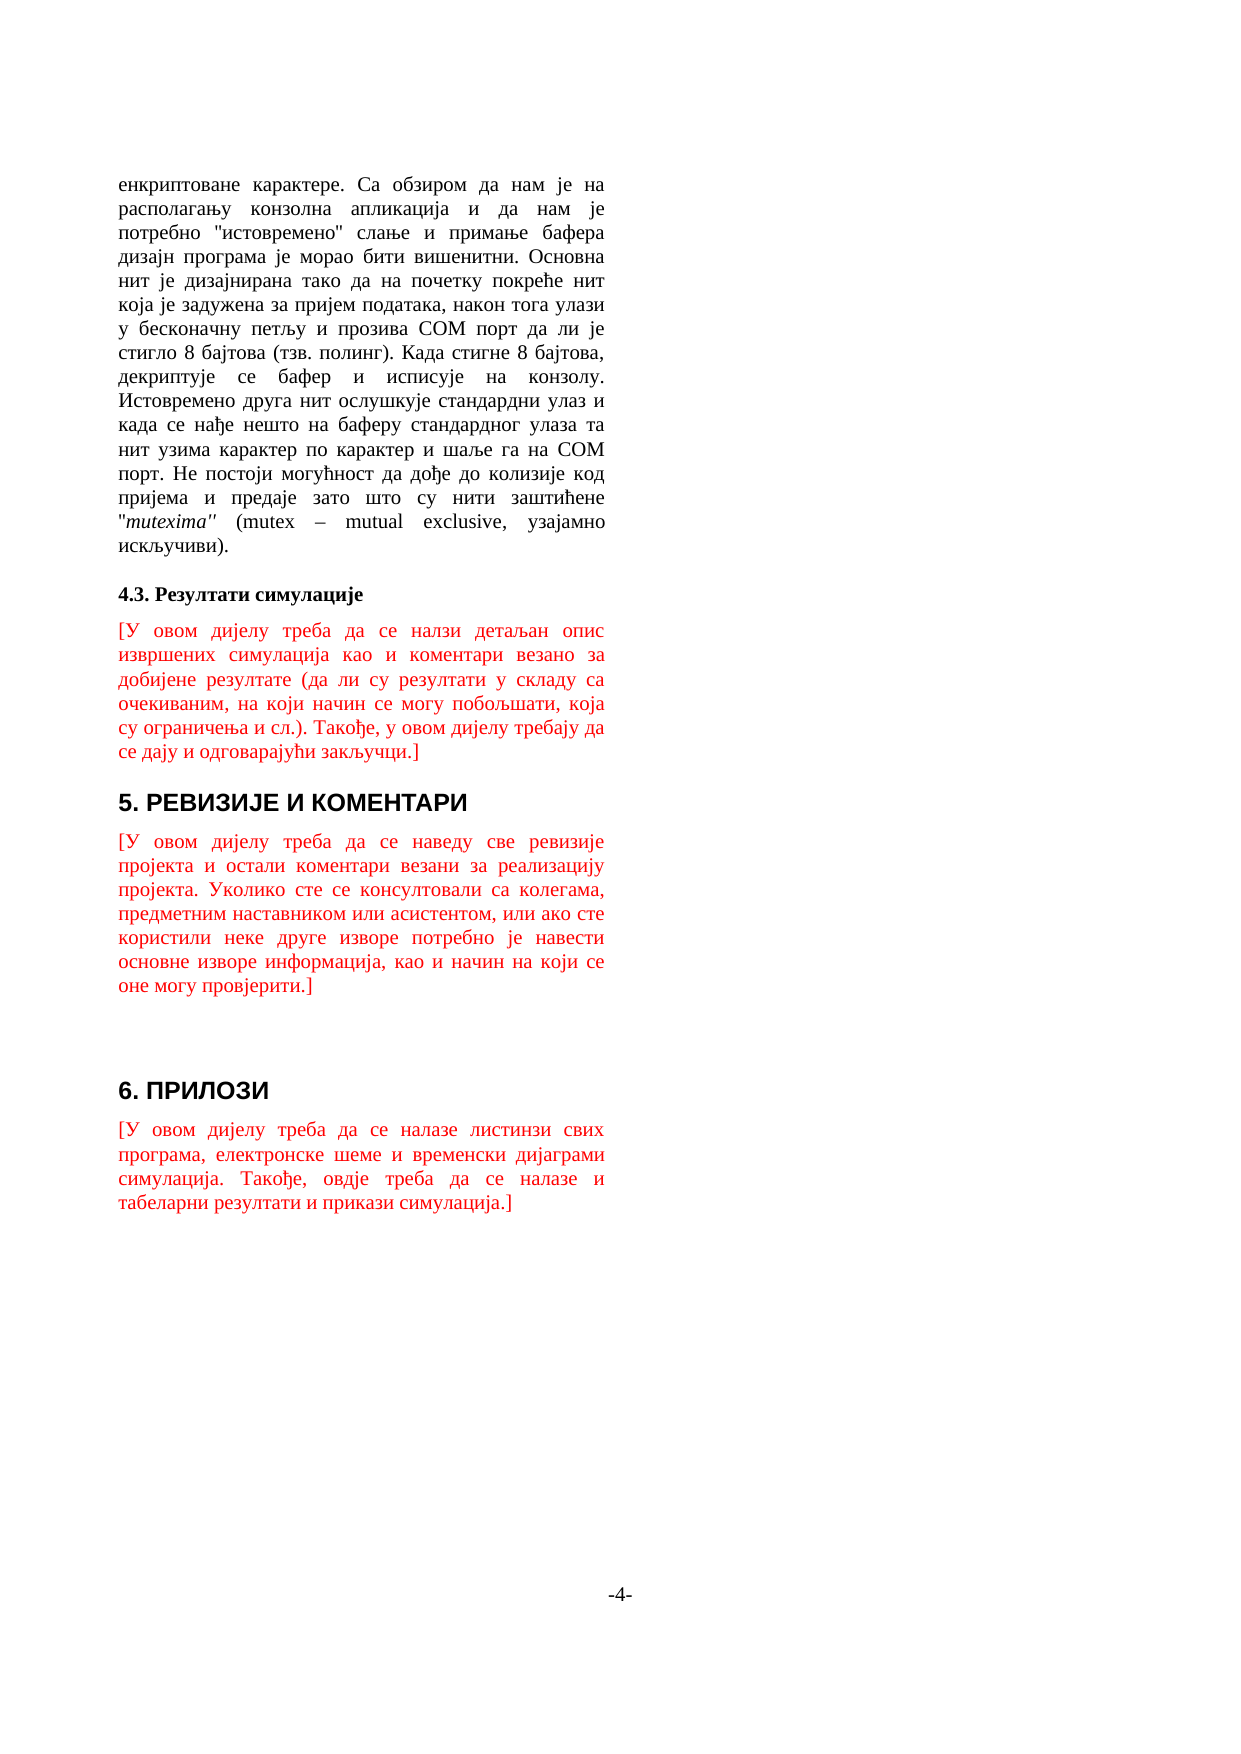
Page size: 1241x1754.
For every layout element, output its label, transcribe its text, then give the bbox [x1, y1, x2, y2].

text енкриптоване карактере. Са обзиром да нам је на располагању конзолна апликација и да нам је потребно ''истовремено'' слање и примање бафера дизајн програма је морао бити вишенитни. Основна нит је дизајнирана тако да на почетку покреће нит која је задужена за пријем података, након тога улази у бесконачну петљу и прозива СОМ порт да ли је стигло 8 бајтова (тзв. полинг). Када стигне 8 бајтова, декриптује се бафер и исписује на конзолу. Истовремено друга нит ослушкује стандардни улаз и када се нађе нешто на баферу стандардног улаза та нит узима карактер по карактер и шаље га на СОМ порт. Не постоји могућност да дође до колизије код пријема и предаје зато што су нити заштићене ''mutexima'' (mutex – mutual exclusive, узајамно искључиви). [118, 172, 605, 557]
text [У овом дијелу треба да се налзи детаљан опис извршених симулација као и коментари везано за добијене резултате (да ли су резултати у складу са очекиваним, на који начин се могу побољшати, која су ограничења и сл.). Такође, у овом дијелу требају да се дају и одговарајући закључци.] [118, 618, 605, 763]
text [У овом дијелу треба да се наведу све ревизије пројекта и остали коментари везани за реализацију пројекта. Уколико сте се консултовали са колегама, предметним наставником или асистентом, или ако сте користили неке друге изворе потребно је навести основне изворе информација, као и начин на који се оне могу провјерити.] [118, 829, 605, 997]
text [У овом дијелу треба да се налазе листинзи свих програма, електронске шеме и временски дијаграми симулација. Такође, овдје треба да се налазе и табеларни резултати и прикази симулација.] [118, 1117, 605, 1214]
subtitle 5. РЕВИЗИЈЕ И КОМЕНТАРИ [118, 788, 605, 816]
subtitle 6. ПРИЛОЗИ [118, 1076, 605, 1105]
subtitle 4.3. Резултати симулације [118, 582, 605, 606]
